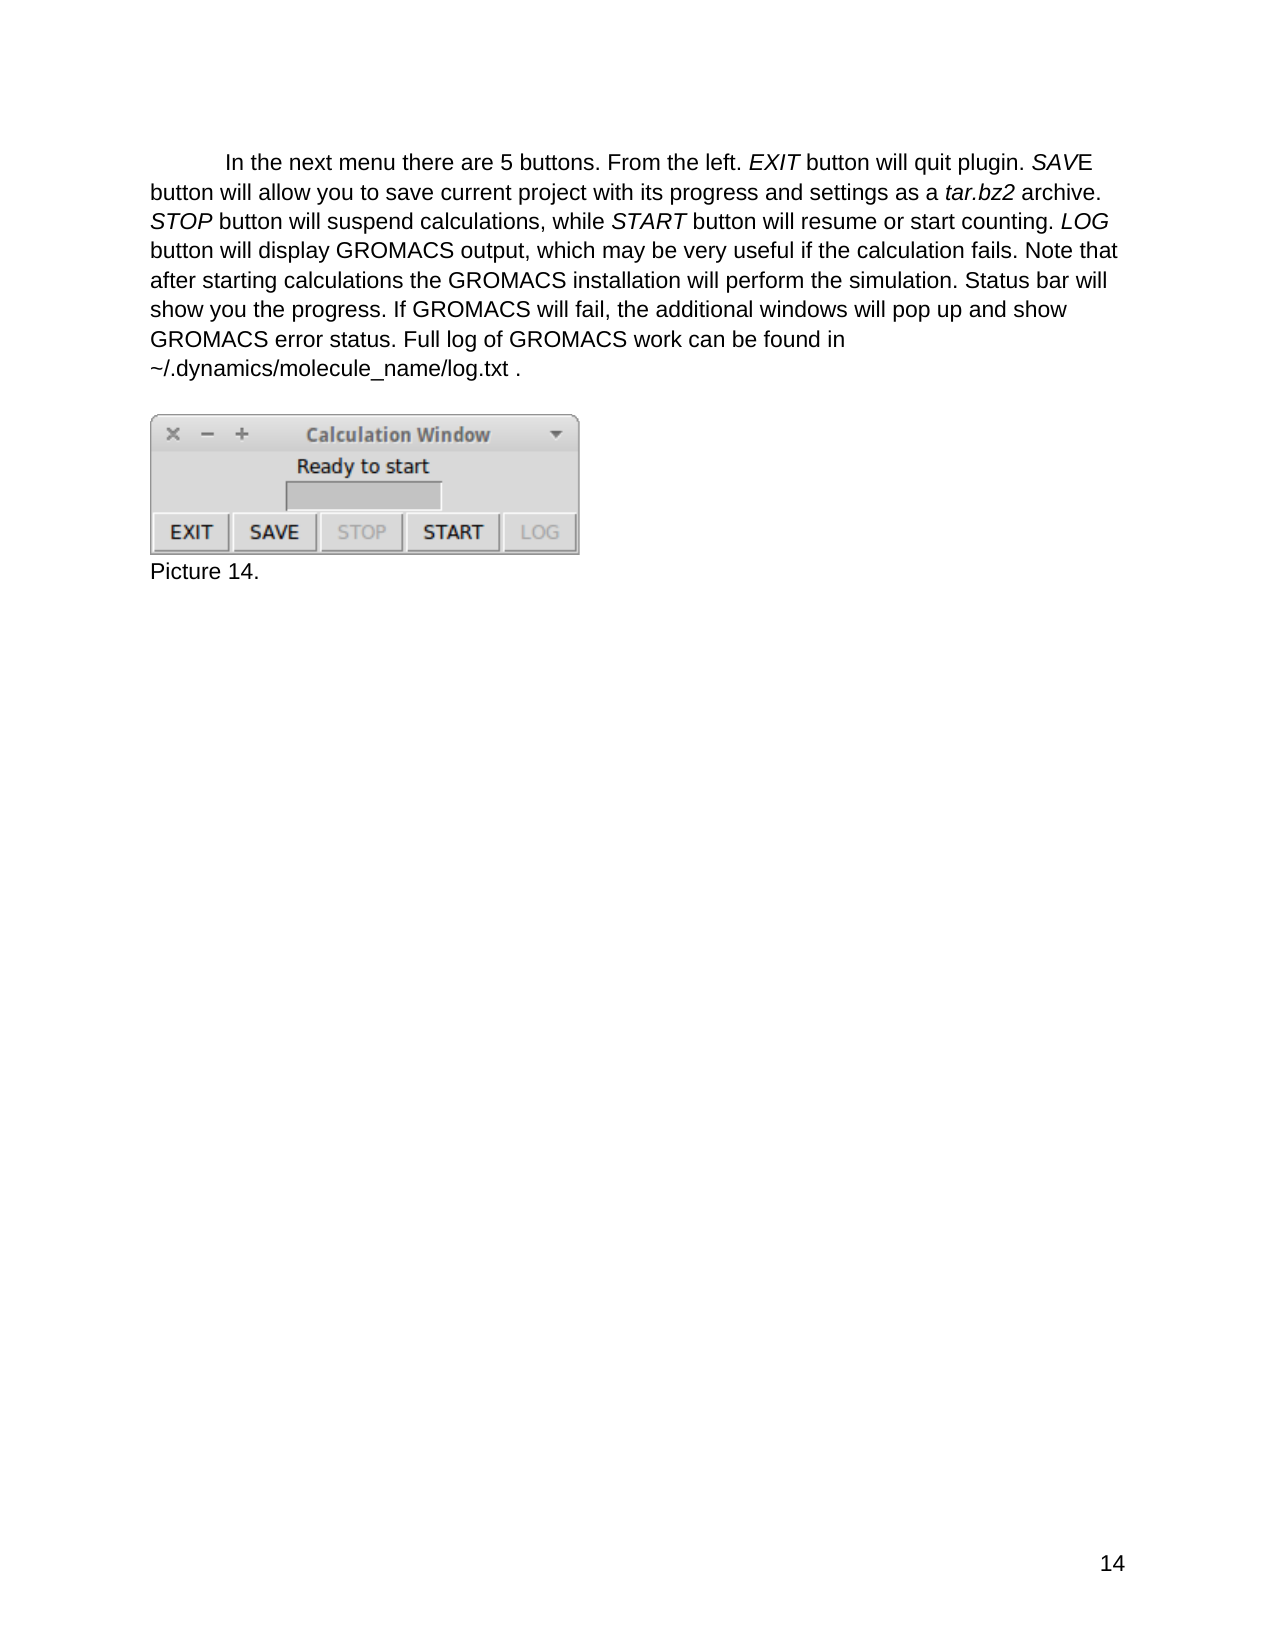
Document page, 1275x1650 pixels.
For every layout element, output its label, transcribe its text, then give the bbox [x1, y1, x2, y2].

text In the next menu there are 5 buttons. From the left. EXIT button will quit plugin. SAVE button will allow you to save current project with its progress and settings as a tar.bz2 archive. STOP button will suspend calculations, while START button will resume or start counting. LOG button will display GROMACS output, which may be very useful if the calculation fails. Note that after starting calculations the GROMACS installation will perform the simulation. Status bar will show you the progress. If GROMACS will fail, the additional windows will pop up and show GROMACS error status. Full log of GROMACS work can be found in ~/.dynamics/molecule_name/log.txt . [150, 150, 1125, 381]
text Picture 14. [150, 555, 1125, 584]
picture [150, 414, 580, 555]
